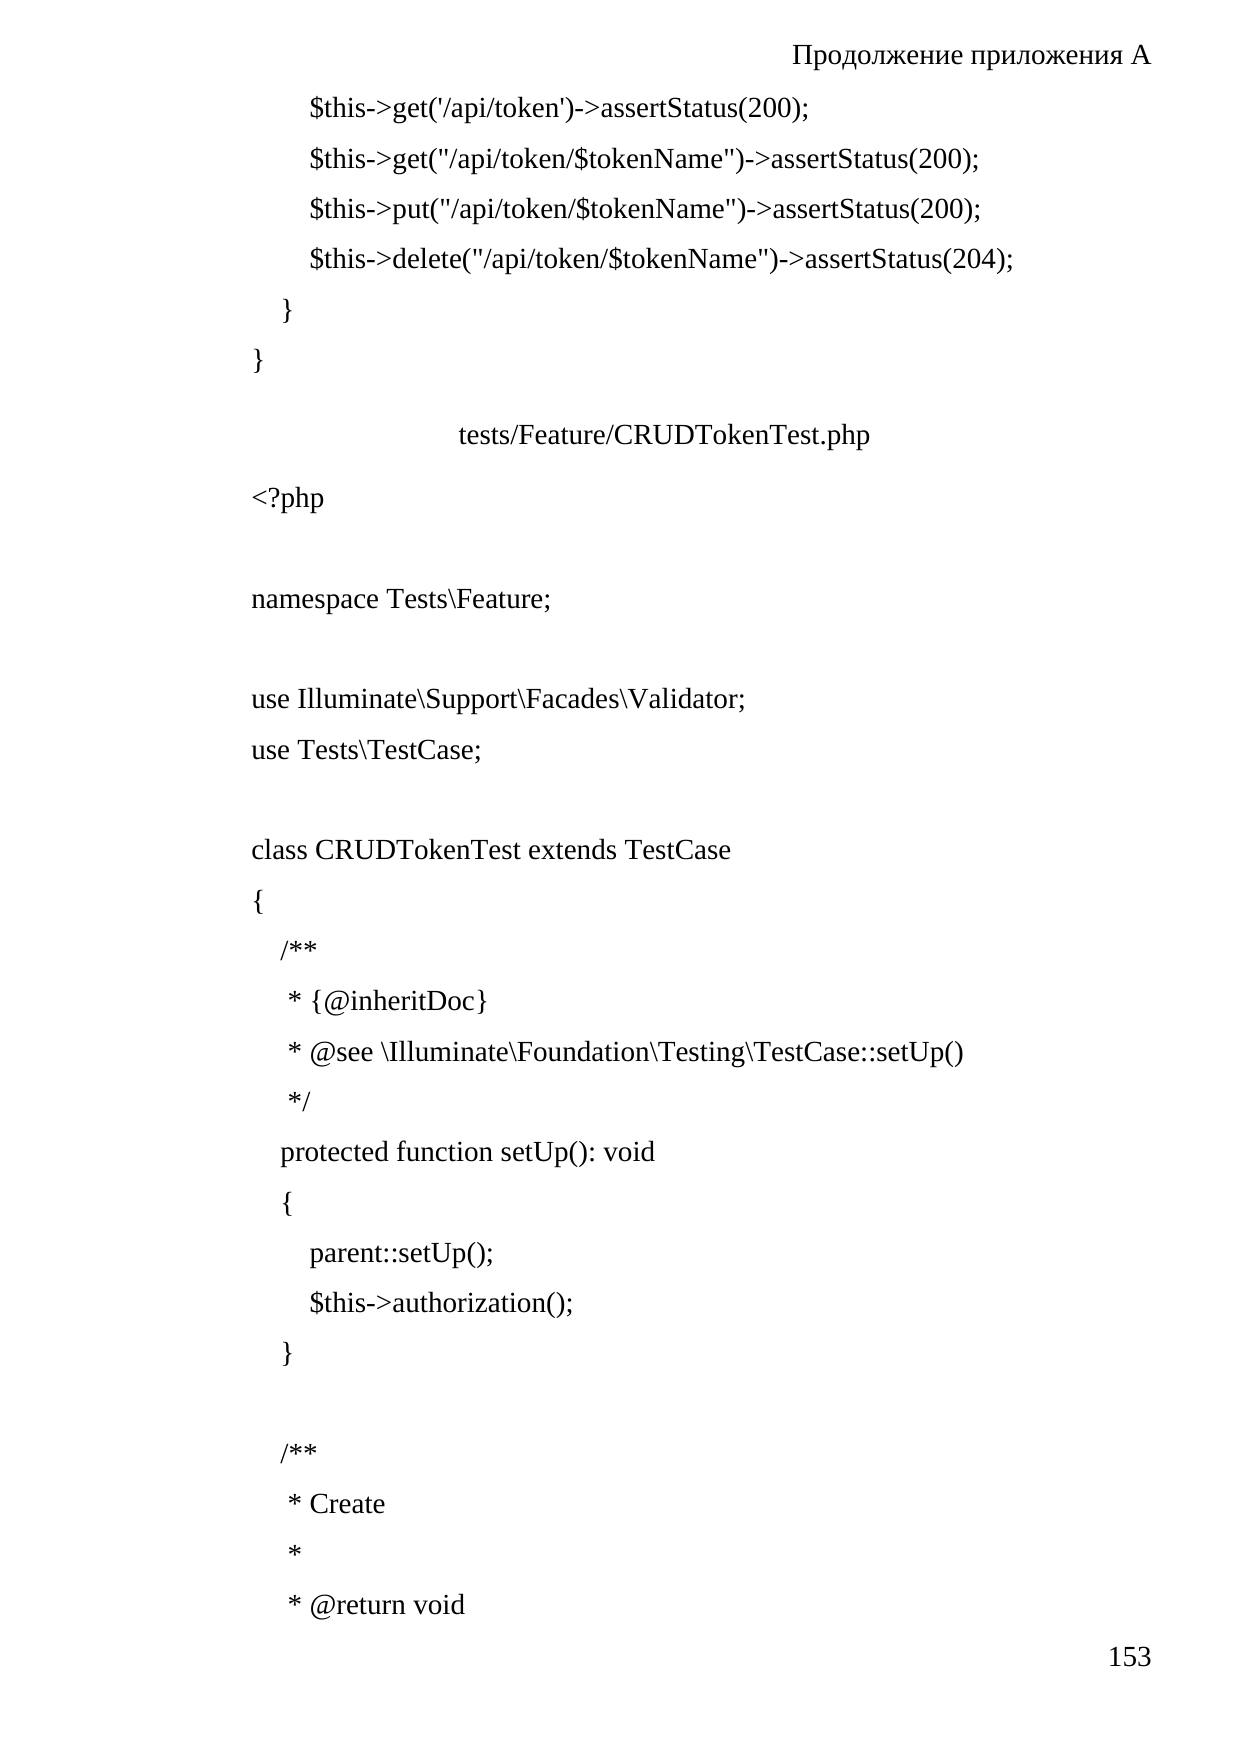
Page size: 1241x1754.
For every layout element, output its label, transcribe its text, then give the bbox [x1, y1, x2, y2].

text /** [177, 1436, 1152, 1470]
text { [177, 883, 1152, 916]
text * @see \Illuminate\Foundation\Testing\TestCase::setUp() [177, 1034, 1152, 1067]
text use Illuminate\Support\Facades\Validator; [177, 682, 1152, 715]
subtitle tests/Feature/CRUDTokenTest.php [177, 417, 1152, 451]
text } [177, 292, 1152, 325]
text } [177, 1336, 1152, 1369]
text class CRUDTokenTest extends TestCase [177, 832, 1152, 866]
text protected function setUp(): void [177, 1134, 1152, 1168]
text */ [177, 1084, 1152, 1118]
text * @return void [177, 1587, 1152, 1621]
text * {@inheritDoc} [177, 983, 1152, 1017]
text * Create [177, 1487, 1152, 1520]
text $this->get('/api/token')->assertStatus(200); [177, 91, 1152, 124]
text parent::setUp(); [177, 1235, 1152, 1268]
text } [177, 342, 1152, 376]
text $this->delete("/api/token/$tokenName")->assertStatus(204); [177, 242, 1152, 275]
text $this->authorization(); [177, 1285, 1152, 1319]
text * [177, 1537, 1152, 1570]
text $this->get("/api/token/$tokenName")->assertStatus(200); [177, 141, 1152, 174]
text namespace Tests\Feature; [177, 581, 1152, 614]
text { [177, 1185, 1152, 1218]
text <?php [177, 480, 1152, 514]
text $this->put("/api/token/$tokenName")->assertStatus(200); [177, 191, 1152, 225]
text use Tests\TestCase; [177, 732, 1152, 765]
text /** [177, 933, 1152, 967]
